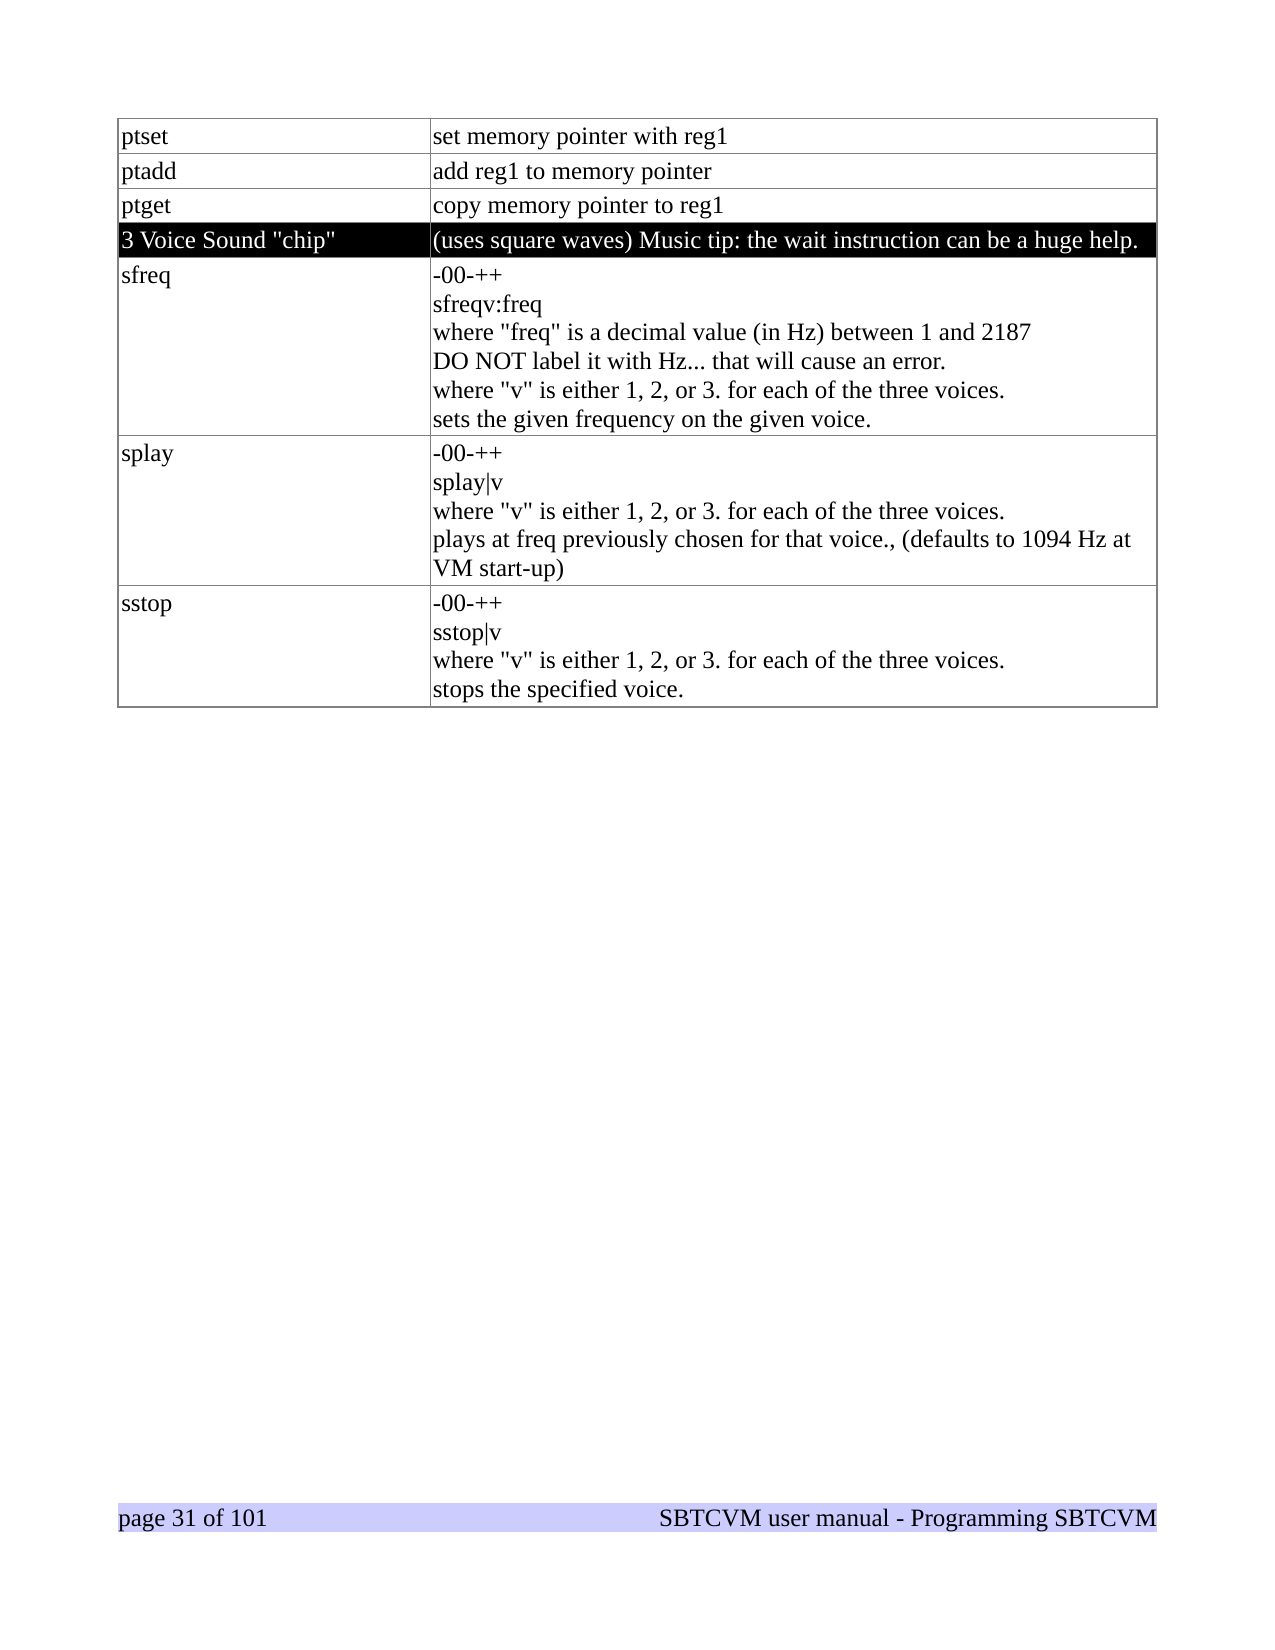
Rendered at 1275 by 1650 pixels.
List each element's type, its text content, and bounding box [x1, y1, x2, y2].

table_cell (uses square waves) Music tip: the wait instruction can be a huge help. [431, 223, 1156, 257]
table_cell 3 Voice Sound "chip" [119, 223, 430, 257]
table_cell add reg1 to memory pointer [431, 154, 1156, 187]
table_cell sfreq [119, 258, 430, 435]
table_cell sstop [119, 586, 430, 706]
table_cell -00-++ sfreqv:freq where "freq" is a decimal value (in Hz) between 1 and 2187 DO NOT label it with Hz... that will cause an error. where "v" is either 1, 2, or 3. for each of the three voices. sets the given frequency on the given voice. [431, 258, 1156, 435]
table_cell -00-++ sstop|v where "v" is either 1, 2, or 3. for each of the three voices. stops the specified voice. [431, 586, 1156, 706]
table_cell ptget [119, 189, 430, 222]
table_cell ptset [119, 119, 430, 153]
table_cell -00-++ splay|v where "v" is either 1, 2, or 3. for each of the three voices. plays at freq previously chosen for that voice., (defaults to 1094 Hz at VM start-up) [431, 436, 1156, 585]
table_cell ptadd [119, 154, 430, 187]
table_cell set memory pointer with reg1 [431, 119, 1156, 153]
table_cell splay [119, 436, 430, 585]
table_cell copy memory pointer to reg1 [431, 189, 1156, 222]
